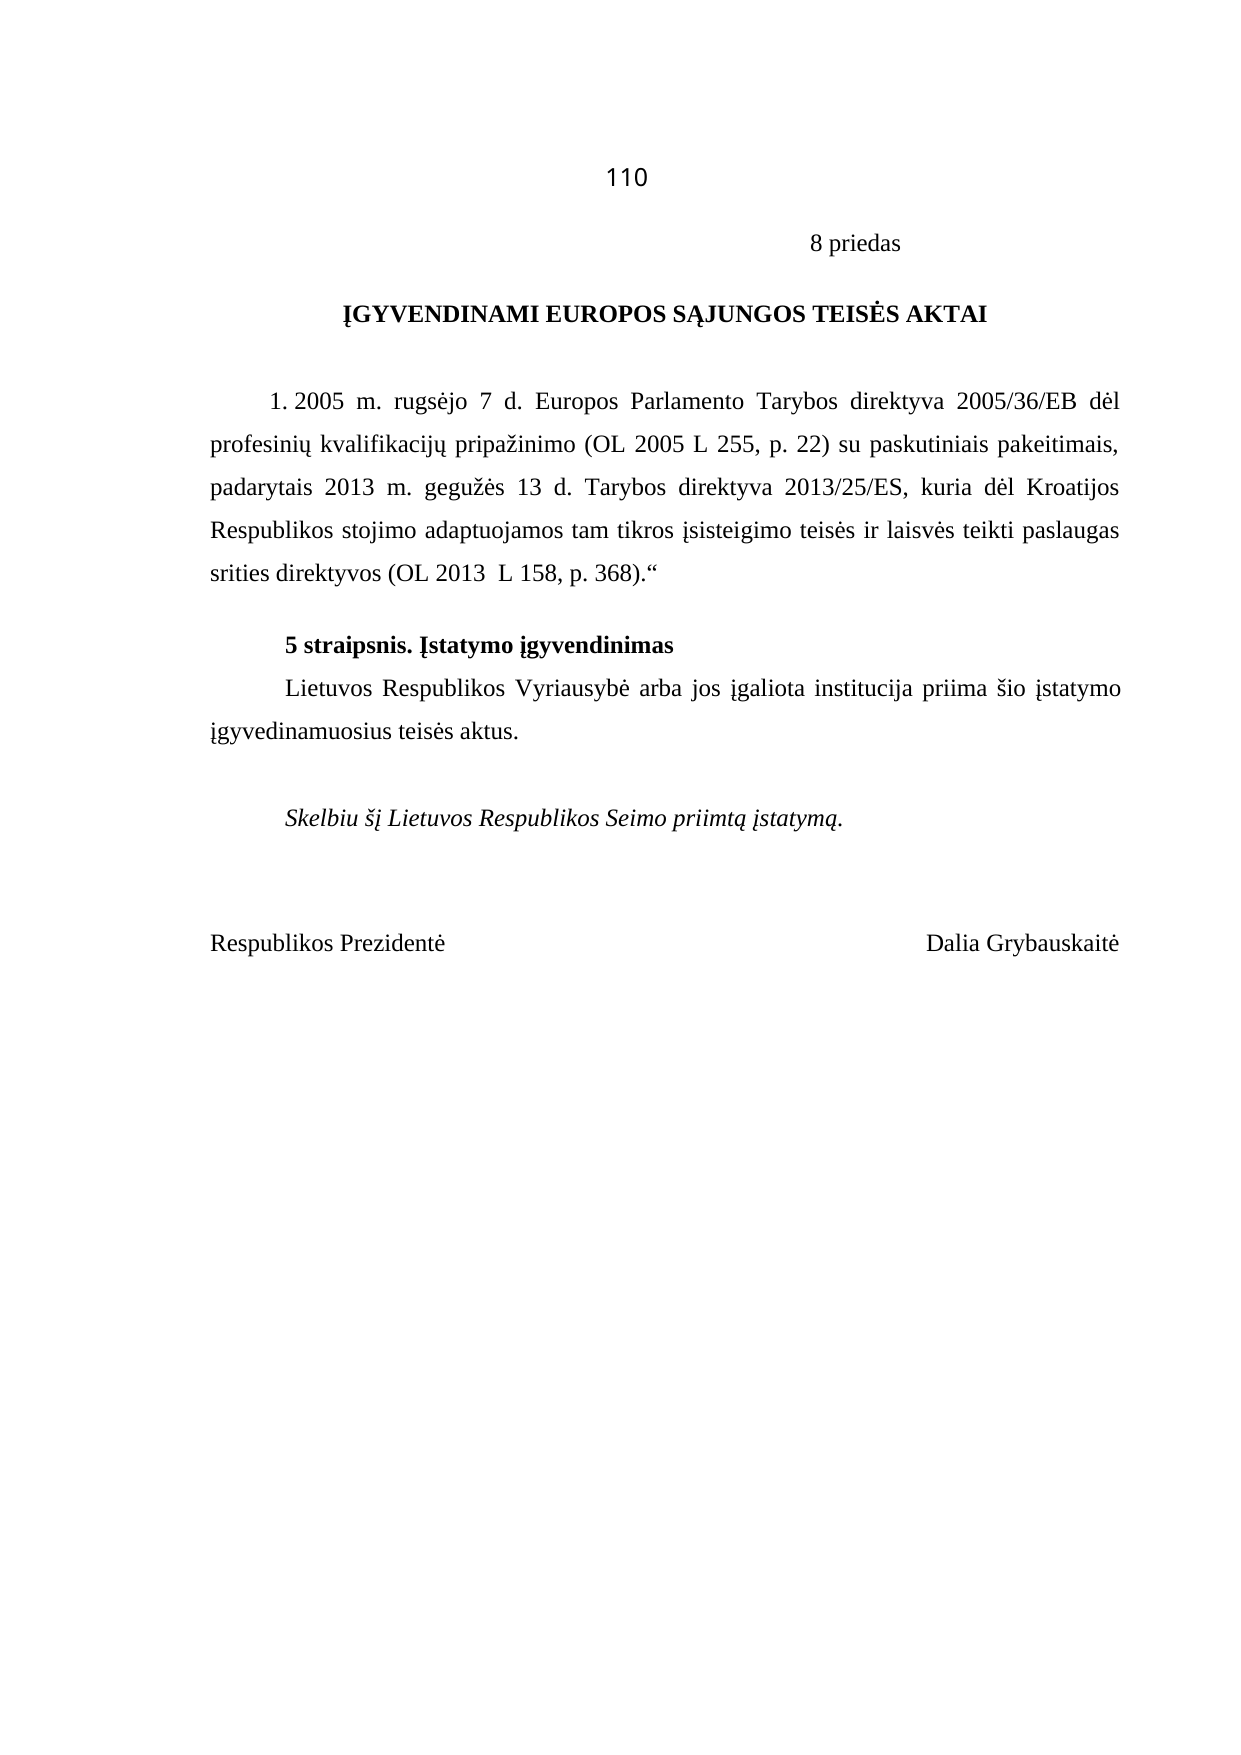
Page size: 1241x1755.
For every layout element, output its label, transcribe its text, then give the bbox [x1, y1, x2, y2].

text Skelbiu šį Lietuvos Respublikos Seimo priimtą įstatymą. [210, 803, 1120, 831]
text 5 straipsnis. Įstatymo įgyvendinimas [210, 630, 1123, 659]
text Lietuvos Respublikos Vyriausybė arba jos įgaliota institucija priima šio įstatymo įgyvedinamuosius teisės aktus. [210, 673, 1123, 745]
text ĮGYVENDINAMI EUROPOS SĄJUNGOS TEISĖS AKTAI [210, 299, 1120, 328]
text 8 priedas [210, 228, 1120, 256]
text 1. 2005 m. rugsėjo 7 d. Europos Parlamento Tarybos direktyva 2005/36/EB dėl profesinių kvalifikacijų pripažinimo (OL 2005 L 255, p. 22) su paskutiniais pakeitimais, padarytais 2013 m. gegužės 13 d. Tarybos direktyva 2013/25/ES, kuria dėl Kroatijos Respublikos stojimo adaptuojamos tam tikros įsisteigimo teisės ir laisvės teikti paslaugas srities direktyvos (OL 2013 L 158, p. 368).“ [210, 386, 1120, 587]
text Respublikos Prezidentė Dalia Grybauskaitė [210, 928, 1120, 956]
